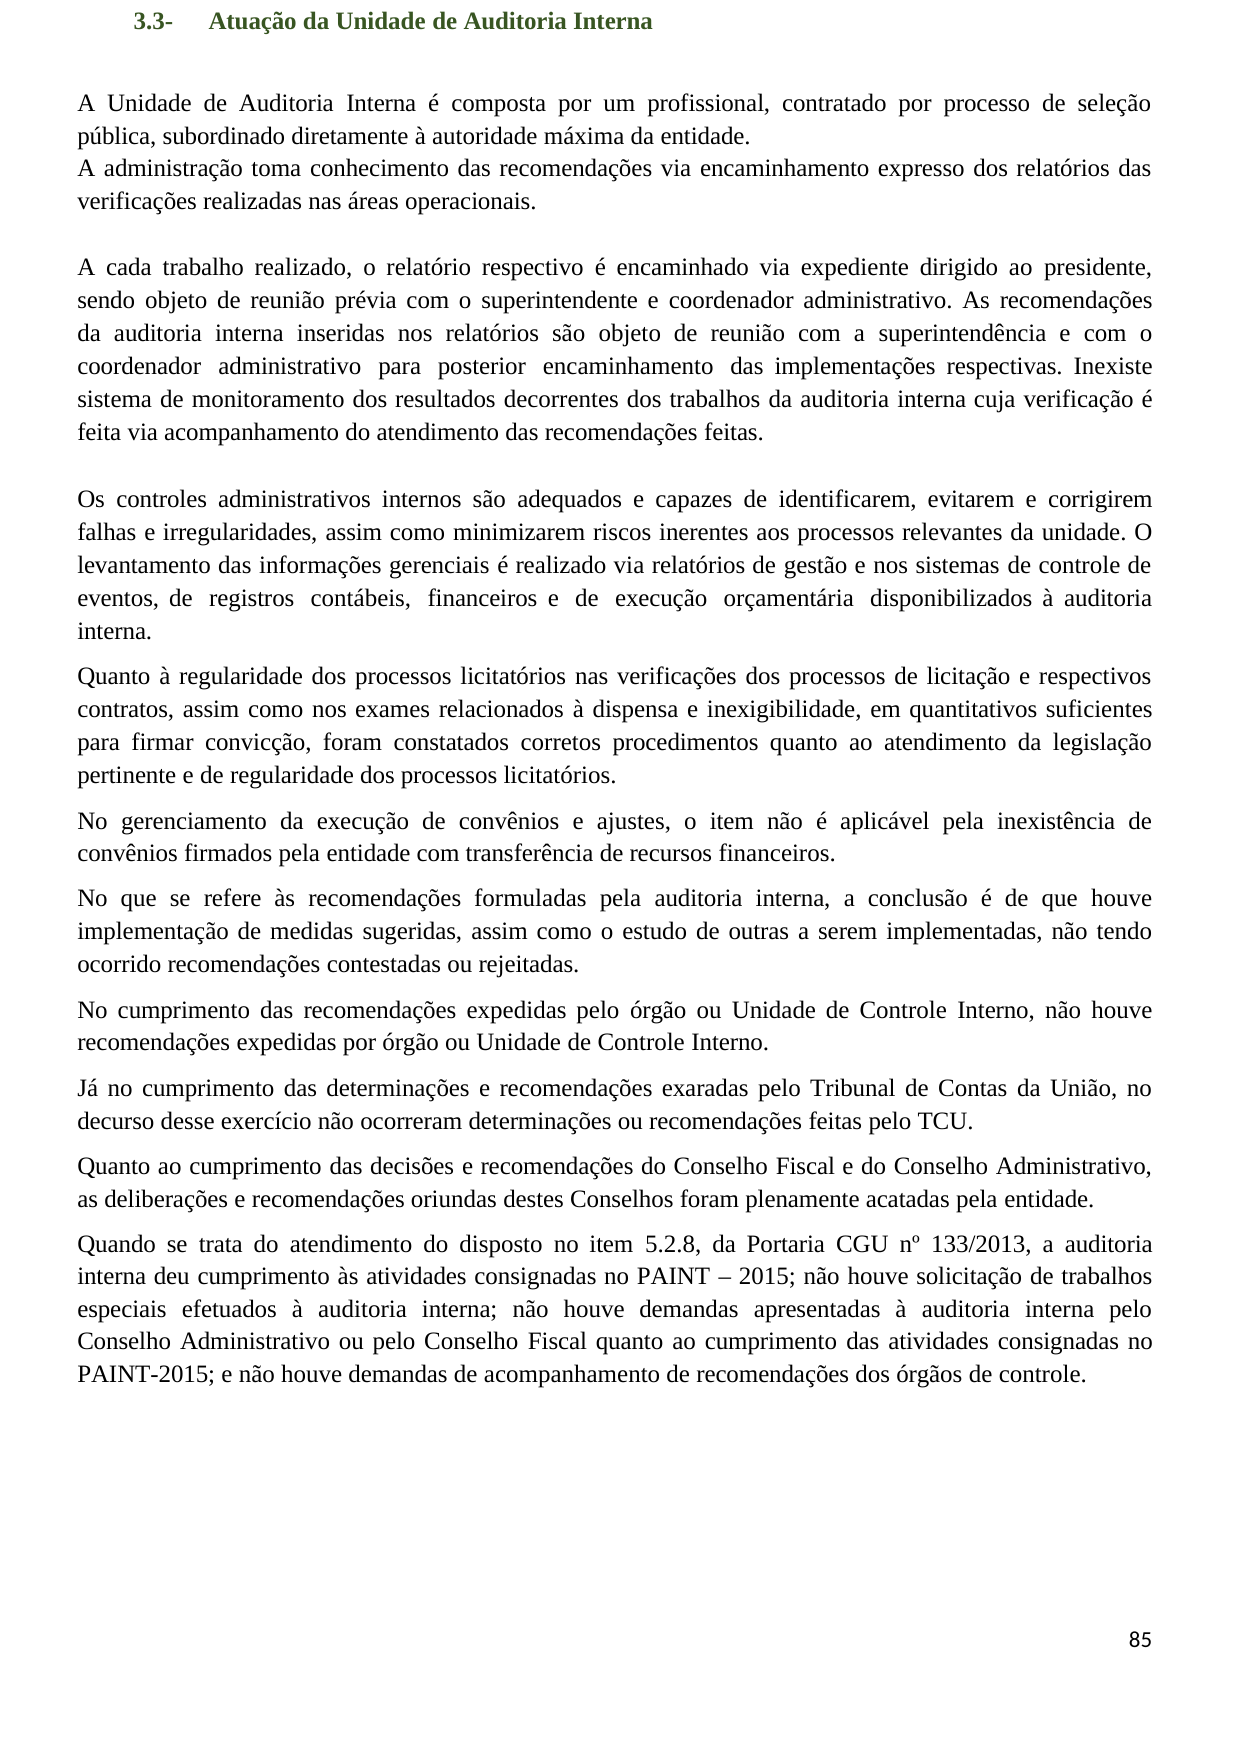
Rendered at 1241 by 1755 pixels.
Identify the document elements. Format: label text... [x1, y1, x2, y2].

text A administração toma conhecimento das recomendações via encaminhamento expresso dos relatórios das verificações realizadas nas áreas operacionais. [77, 153, 1152, 215]
text Os controles administrativos internos são adequados e capazes de identificarem, evitarem e corrigirem falhas e irregularidades, assim como minimizarem riscos inerentes aos processos relevantes da unidade. O levantamento das informações gerenciais é realizado via relatórios de gestão e nos sistemas de controle de eventos, de registros contábeis, financeiros e de execução orçamentária disponibilizados à auditoria interna. [77, 484, 1152, 644]
text No cumprimento das recomendações expedidas pelo órgão ou Unidade de Controle Interno, não houve recomendações expedidas por órgão ou Unidade de Controle Interno. [77, 995, 1152, 1056]
text Quanto ao cumprimento das decisões e recomendações do Conselho Fiscal e do Conselho Administrativo, as deliberações e recomendações oriundas destes Conselhos foram plenamente acatadas pela entidade. [77, 1151, 1152, 1212]
text A Unidade de Auditoria Interna é composta por um profissional, contratado por processo de seleção pública, subordinado diretamente à autoridade máxima da entidade. [77, 88, 1152, 149]
text Já no cumprimento das determinações e recomendações exaradas pelo Tribunal de Contas da União, no decurso desse exercício não ocorreram determinações ou recomendações feitas pelo TCU. [77, 1073, 1152, 1134]
text A cada trabalho realizado, o relatório respectivo é encaminhado via expediente dirigido ao presidente, sendo objeto de reunião prévia com o superintendente e coordenador administrativo. As recomendações da auditoria interna inseridas nos relatórios são objeto de reunião com a superintendência e com o coordenador administrativo para posterior encaminhamento das implementações respectivas. Inexiste sistema de monitoramento dos resultados decorrentes dos trabalhos da auditoria interna cuja verificação é feita via acompanhamento do atendimento das recomendações feitas. [77, 252, 1153, 446]
text No que se refere às recomendações formuladas pela auditoria interna, a conclusão é de que houve implementação de medidas sugeridas, assim como o estudo de outras a serem implementadas, não tendo ocorrido recomendações contestadas ou rejeitadas. [77, 883, 1152, 978]
text Quanto à regularidade dos processos licitatórios nas verificações dos processos de licitação e respectivos contratos, assim como nos exames relacionados à dispensa e inexigibilidade, em quantitativos suficientes para firmar convicção, foram constatados corretos procedimentos quanto ao atendimento da legislação pertinente e de regularidade dos processos licitatórios. [77, 661, 1152, 789]
text Quando se trata do atendimento do disposto no item 5.2.8, da Portaria CGU nº 133/2013, a auditoria interna deu cumprimento às atividades consignadas no PAINT – 2015; não houve solicitação de trabalhos especiais efetuados à auditoria interna; não houve demandas apresentadas à auditoria interna pelo Conselho Administrativo ou pelo Conselho Fiscal quanto ao cumprimento das atividades consignadas no PAINT-2015; e não houve demandas de acompanhamento de recomendações dos órgãos de controle. [77, 1229, 1153, 1387]
text No gerenciamento da execução de convênios e ajustes, o item não é aplicável pela inexistência de convênios firmados pela entidade com transferência de recursos financeiros. [77, 806, 1152, 867]
text 3.3- Atuação da Unidade de Auditoria Interna [133, 6, 1163, 34]
